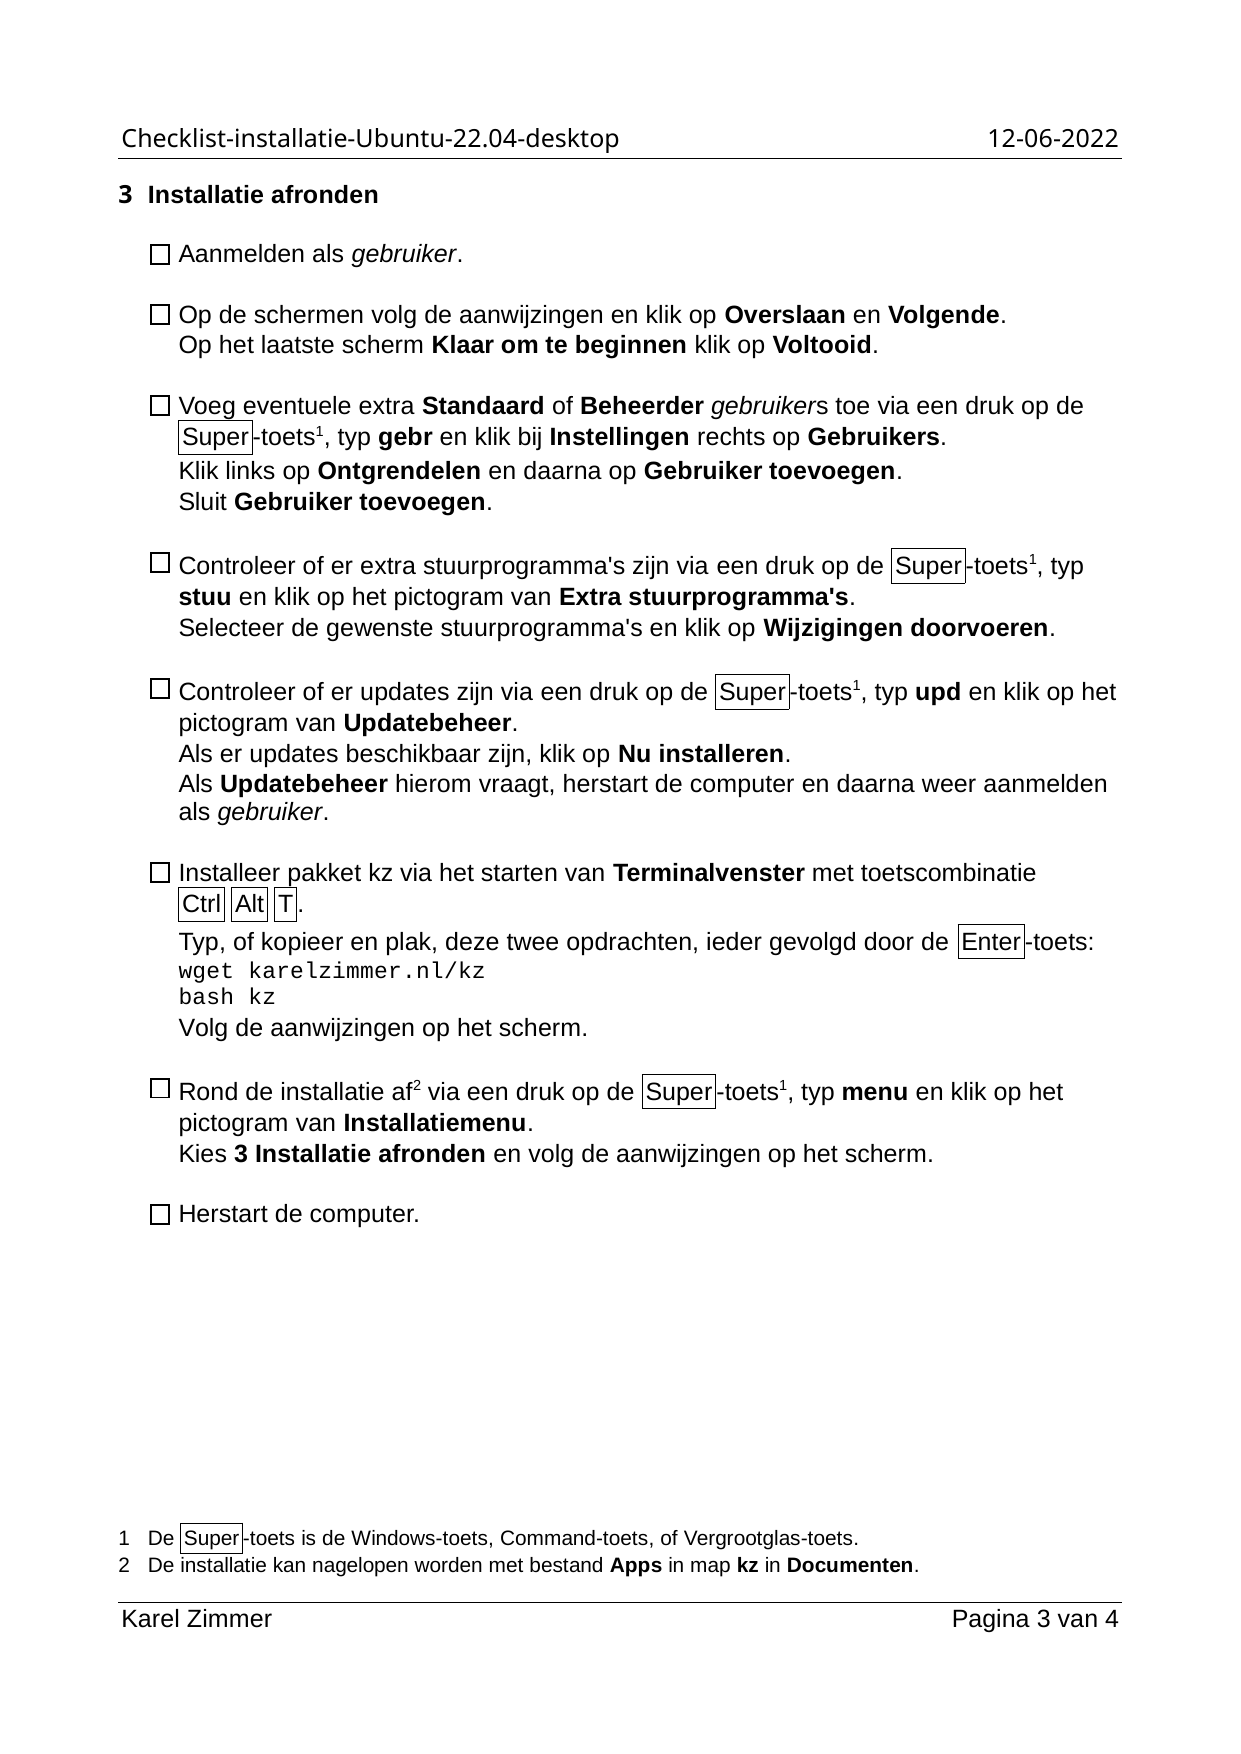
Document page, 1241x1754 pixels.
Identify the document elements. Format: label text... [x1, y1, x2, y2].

table_cell [141, 923, 177, 1012]
table_cell [141, 360, 177, 391]
table_cell Controleer of er extra stuurprogramma's zijn via een druk op de Super-toets1, typ stuu en klik op het pictogram van Extra stuurprogramma's. [177, 547, 1121, 612]
table_cell Voeg eventuele extra Standaard of Beheerder gebruikers toe via een druk op de Super-toets, typ gebr en klik bij Instellingen rechts op Gebruikers. [177, 391, 1121, 456]
table_cell Klik links op Ontgrendelen en daarna op Gebruiker toevoegen. [177, 456, 1121, 486]
table_cell Installeer pakket kz via het starten van Terminalvenster met toetscombinatie Ctrl Alt T. [177, 858, 1121, 923]
table_cell [141, 613, 177, 643]
table_cell [141, 673, 177, 738]
table_cell Volg de aanwijzingen op het scherm. [177, 1012, 1121, 1043]
table_header [141, 239, 177, 269]
table_cell [177, 1043, 1121, 1073]
table_header Aanmelden als gebruiker. [177, 239, 1121, 269]
table_cell [141, 1169, 177, 1199]
table_cell [141, 769, 177, 827]
table_cell Controleer of er updates zijn via een druk op de Super-toets1, typ upd en klik op het pictogram van Updatebeheer. [177, 673, 1121, 738]
table_cell [177, 360, 1121, 391]
table_cell [141, 269, 177, 300]
table_cell [141, 1199, 177, 1229]
table_cell [177, 517, 1121, 547]
list Installatie afronden [118, 177, 1122, 211]
table_cell [141, 456, 177, 486]
table_cell [141, 486, 177, 517]
table_cell Rond de installatie af via een druk op de Super-toets1, typ menu en klik op het pictogram van Installatiemenu. [177, 1073, 1121, 1138]
table_cell [141, 1043, 177, 1073]
table_cell [141, 517, 177, 547]
table_cell Op het laatste scherm Klaar om te beginnen klik op Voltooid. [177, 330, 1121, 360]
table_cell [141, 1138, 177, 1169]
table_cell [141, 547, 177, 612]
table_cell [141, 643, 177, 673]
table_cell [177, 1169, 1121, 1199]
table_cell Op de schermen volg de aanwijzingen en klik op Overslaan en Volgende. [177, 300, 1121, 330]
table_cell Typ, of kopieer en plak, deze twee opdrachten, ieder gevolgd door de Enter-toets: wget karelzimmer.nl/kz bash kz [177, 923, 1121, 1012]
table_cell [141, 858, 177, 923]
table_cell [141, 330, 177, 360]
table_cell [141, 1012, 177, 1043]
table_cell [141, 1073, 177, 1138]
table_cell [141, 827, 177, 857]
table_cell Herstart de computer. [177, 1199, 1121, 1229]
table_cell [141, 391, 177, 456]
table_cell Kies 3 Installatie afronden en volg de aanwijzingen op het scherm. [177, 1138, 1121, 1169]
table_cell [177, 643, 1121, 673]
table_cell Als Updatebeheer hierom vraagt, herstart de computer en daarna weer aanmelden als gebruiker. [177, 769, 1121, 827]
table_cell [177, 269, 1121, 300]
table_cell [141, 300, 177, 330]
table_cell [141, 739, 177, 769]
table_cell Als er updates beschikbaar zijn, klik op Nu installeren. [177, 739, 1121, 769]
table_cell [177, 827, 1121, 857]
table_cell Sluit Gebruiker toevoegen. [177, 486, 1121, 517]
table_cell Selecteer de gewenste stuurprogramma's en klik op Wijzigingen doorvoeren. [177, 613, 1121, 643]
